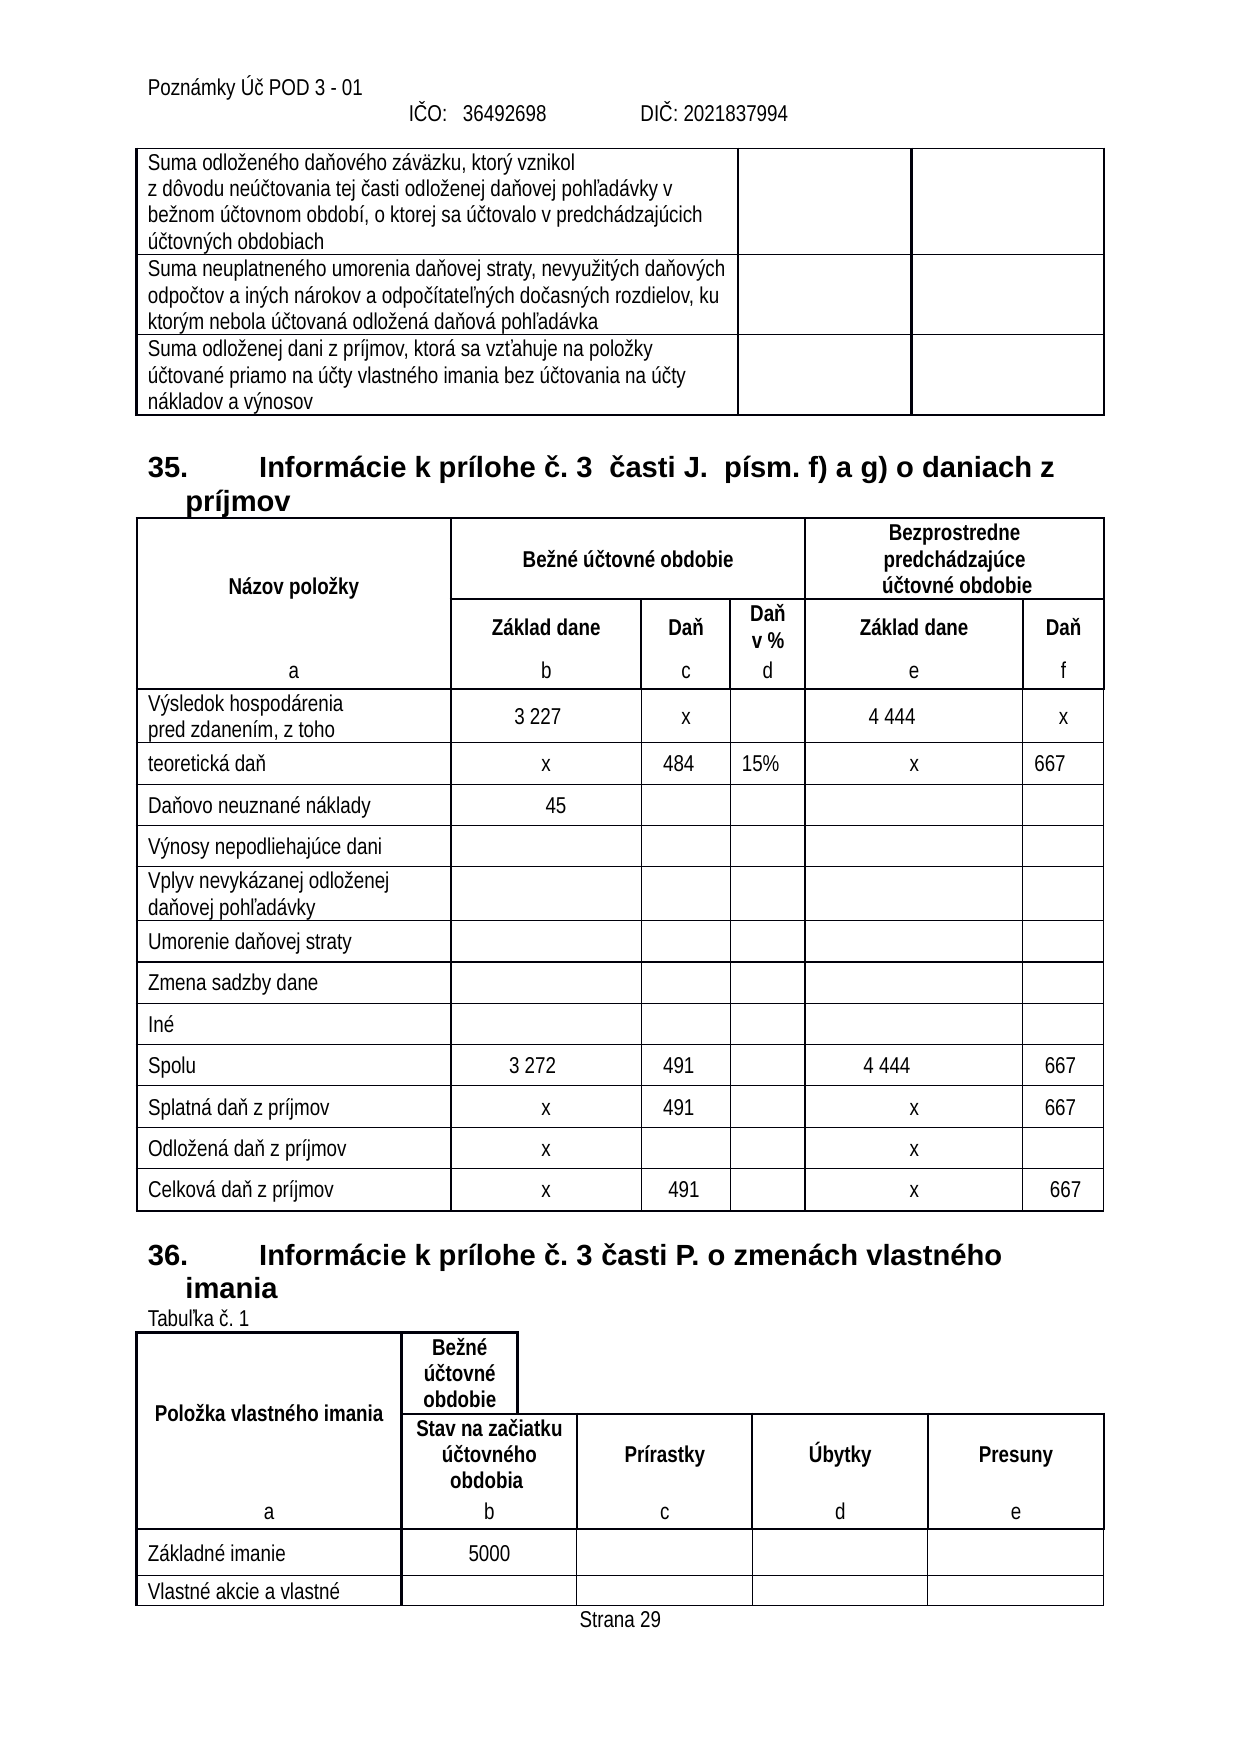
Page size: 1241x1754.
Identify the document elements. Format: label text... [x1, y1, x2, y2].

table_cell Suma odloženého daňového záväzku, ktorý vznikol z dôvodu neúčtovania tej časti odloženej daňovej pohľadávky v bežnom účtovnom období, o ktorej sa účtovalo v predchádzajúcich účtovných obdobiach [138, 149, 737, 254]
table_cell Základ dane [452, 600, 640, 653]
table_cell teoretická daň [138, 743, 450, 783]
table_cell [739, 335, 910, 414]
table_cell [1023, 921, 1103, 961]
table_header [519, 1331, 1104, 1412]
table_cell e [929, 1494, 1103, 1528]
table_cell Zmena sadzby dane [138, 963, 450, 1003]
text Tabuľka č. 1 [148, 1305, 1092, 1331]
table_cell [452, 867, 641, 920]
table_cell [642, 921, 730, 961]
table_cell b [452, 653, 640, 687]
table_cell [642, 1004, 730, 1044]
table_cell Daň [642, 600, 729, 653]
table_cell [731, 1128, 804, 1168]
table_header Názov položky [138, 519, 450, 653]
table_cell [642, 963, 730, 1003]
table_cell 45 [452, 785, 641, 825]
table_cell Spolu [138, 1045, 450, 1085]
table_cell Výnosy nepodliehajúce dani [138, 826, 450, 866]
table_cell Odložená daň z príjmov [138, 1128, 450, 1168]
table_cell x [806, 1086, 1022, 1127]
table_cell Prírastky [578, 1415, 751, 1494]
table_cell 667 [1023, 1169, 1103, 1209]
table_cell 3 272 [452, 1045, 641, 1085]
table_cell [731, 867, 804, 920]
table_cell Umorenie daňovej straty [138, 921, 450, 961]
list Informácie k prílohe č. 3 časti J. písm. f) a g) o daniach z príjmov [148, 450, 1092, 517]
table_cell 3 227 [452, 690, 641, 742]
table_cell d [731, 653, 804, 687]
table_cell 491 [642, 1045, 730, 1085]
table_cell [1023, 785, 1103, 825]
table_cell [452, 826, 641, 866]
table_cell [806, 1004, 1022, 1044]
table_cell [913, 149, 1103, 254]
table_cell Celková daň z príjmov [138, 1169, 450, 1209]
table_cell Presuny [929, 1415, 1103, 1494]
table_header Bežné účtovné obdobie [452, 519, 804, 598]
table_cell Výsledok hospodárenia pred zdanením, z toho [138, 690, 450, 742]
table_cell [731, 963, 804, 1003]
table_cell [642, 1128, 730, 1168]
table_cell 667 [1023, 1045, 1103, 1085]
table_header Bežné účtovné obdobie [403, 1334, 516, 1412]
table_cell Stav na začiatku účtovného obdobia [403, 1415, 576, 1494]
table_cell [928, 1576, 1103, 1605]
table_cell [739, 149, 910, 254]
table_cell [753, 1530, 927, 1575]
table_cell x [1023, 690, 1103, 742]
table_cell [577, 1530, 752, 1575]
list Informácie k prílohe č. 3 časti P. o zmenách vlastného imania [148, 1238, 1092, 1305]
table_cell Základ dane [806, 600, 1022, 653]
table_cell [452, 963, 641, 1003]
table_cell [731, 826, 804, 866]
table_cell d [753, 1494, 927, 1528]
table_cell Úbytky [753, 1415, 927, 1494]
table_cell [731, 690, 804, 742]
table_cell 491 [642, 1169, 730, 1209]
table_cell [403, 1576, 576, 1605]
table_cell x [452, 1169, 641, 1209]
table_cell [642, 785, 730, 825]
table_cell [642, 867, 730, 920]
table_cell [731, 785, 804, 825]
table_cell Daň [1024, 600, 1103, 653]
table_cell x [806, 743, 1022, 783]
table_cell x [452, 1128, 641, 1168]
table_cell 667 [1023, 1086, 1103, 1127]
table_cell [642, 826, 730, 866]
table_cell x [452, 743, 641, 783]
table_cell 484 [642, 743, 730, 783]
table_cell c [578, 1494, 751, 1528]
table_cell [452, 1004, 641, 1044]
table_cell Splatná daň z príjmov [138, 1086, 450, 1127]
table_cell [452, 921, 641, 961]
table_cell [731, 1045, 804, 1085]
table_cell c [642, 653, 729, 687]
table_cell x [806, 1128, 1022, 1168]
table_cell [731, 1169, 804, 1209]
table_cell [1023, 1004, 1103, 1044]
table_cell [928, 1530, 1103, 1575]
table_cell [731, 1004, 804, 1044]
table_cell Daňovo neuznané náklady [138, 785, 450, 825]
table_cell Základné imanie [138, 1530, 400, 1575]
table_cell x [642, 690, 730, 742]
table_cell b [403, 1494, 576, 1528]
table_cell 5000 [403, 1530, 576, 1575]
table_cell [806, 963, 1022, 1003]
table_cell [806, 921, 1022, 961]
table_cell f [1024, 653, 1103, 687]
table_cell x [452, 1086, 641, 1127]
table_cell [731, 1086, 804, 1127]
table_cell [1023, 826, 1103, 866]
table_cell [753, 1576, 927, 1605]
table_cell 491 [642, 1086, 730, 1127]
table_cell x [806, 1169, 1022, 1209]
table_cell 4 444 [806, 690, 1022, 742]
table_cell 667 [1023, 743, 1103, 783]
table_cell Vplyv nevykázanej odloženej daňovej pohľadávky [138, 867, 450, 920]
table_cell Iné [138, 1004, 450, 1044]
table_cell [1023, 1128, 1103, 1168]
table_cell [806, 785, 1022, 825]
table_cell [731, 921, 804, 961]
table_cell [739, 255, 910, 334]
table_cell a [138, 1494, 400, 1528]
table_cell [806, 826, 1022, 866]
table_cell [577, 1576, 752, 1605]
table_cell [913, 335, 1103, 414]
table_cell [806, 867, 1022, 920]
table_cell Vlastné akcie a vlastné [138, 1576, 400, 1605]
table_cell [1023, 867, 1103, 920]
table_cell Daň v % [731, 600, 804, 653]
table_header Položka vlastného imania [138, 1334, 400, 1494]
table_cell 4 444 [806, 1045, 1022, 1085]
table_cell 15% [731, 743, 804, 783]
table_cell e [806, 653, 1022, 687]
table_cell [913, 255, 1103, 334]
table_cell [1023, 963, 1103, 1003]
table_cell Suma odloženej dani z príjmov, ktorá sa vzťahuje na položky účtované priamo na účty vlastného imania bez účtovania na účty nákladov a výnosov [138, 335, 737, 414]
table_cell a [138, 653, 450, 687]
table_cell Suma neuplatneného umorenia daňovej straty, nevyužitých daňových odpočtov a iných nárokov a odpočítateľných dočasných rozdielov, ku ktorým nebola účtovaná odložená daňová pohľadávka [138, 255, 737, 334]
table_header Bezprostredne predchádzajúce účtovné obdobie [806, 519, 1103, 598]
